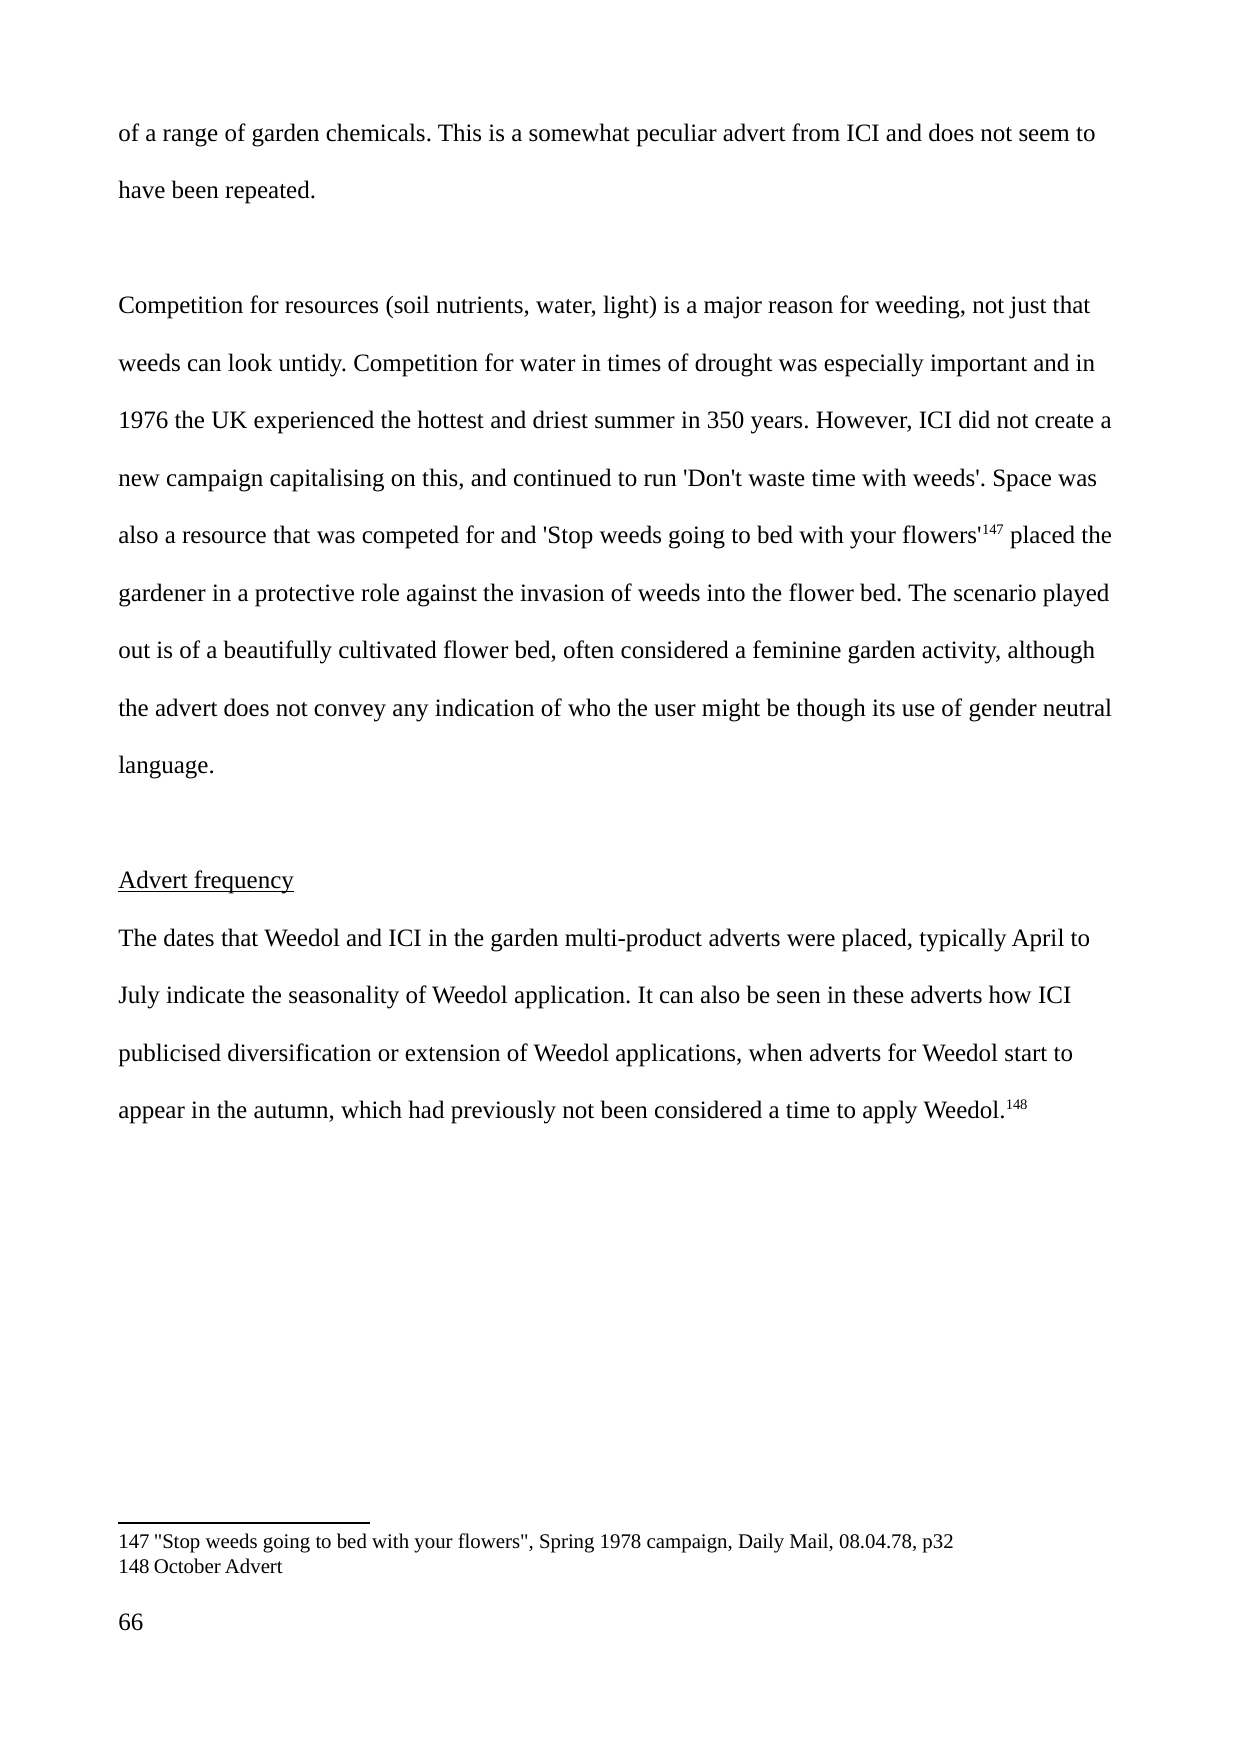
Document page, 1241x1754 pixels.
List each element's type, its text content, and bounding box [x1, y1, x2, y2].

text "Stop weeds going to bed with your flowers", Spring 1978 campaign, Daily Mail, 08.04.78, p32 [118, 1529, 1122, 1553]
text October Advert [118, 1553, 1122, 1578]
text of a range of garden chemicals. This is a somewhat peculiar advert from ICI and does not seem to have been repeated. [118, 118, 1122, 204]
text Advert frequency [118, 866, 1122, 894]
text The dates that Weedol and ICI in the garden multi-product adverts were placed, typically April to July indicate the seasonality of Weedol application. It can also be seen in these adverts how ICI publicised diversification or extension of Weedol applications, when adverts for Weedol start to appear in the autumn, which had previously not been considered a time to apply Weedol. [118, 923, 1122, 1124]
text Competition for resources (soil nutrients, water, light) is a major reason for weeding, not just that weeds can look untidy. Competition for water in times of drought was especially important and in 1976 the UK experienced the hottest and driest summer in 350 years. However, ICI did not create a new campaign capitalising on this, and continued to run 'Don't waste time with weeds'. Space was also a resource that was competed for and 'Stop weeds going to bed with your flowers' placed the gardener in a protective role against the invasion of weeds into the flower bed. The scenario played out is of a beautifully cultivated flower bed, often considered a feminine garden activity, although the advert does not convey any indication of who the user might be though its use of gender neutral language. [118, 291, 1122, 779]
